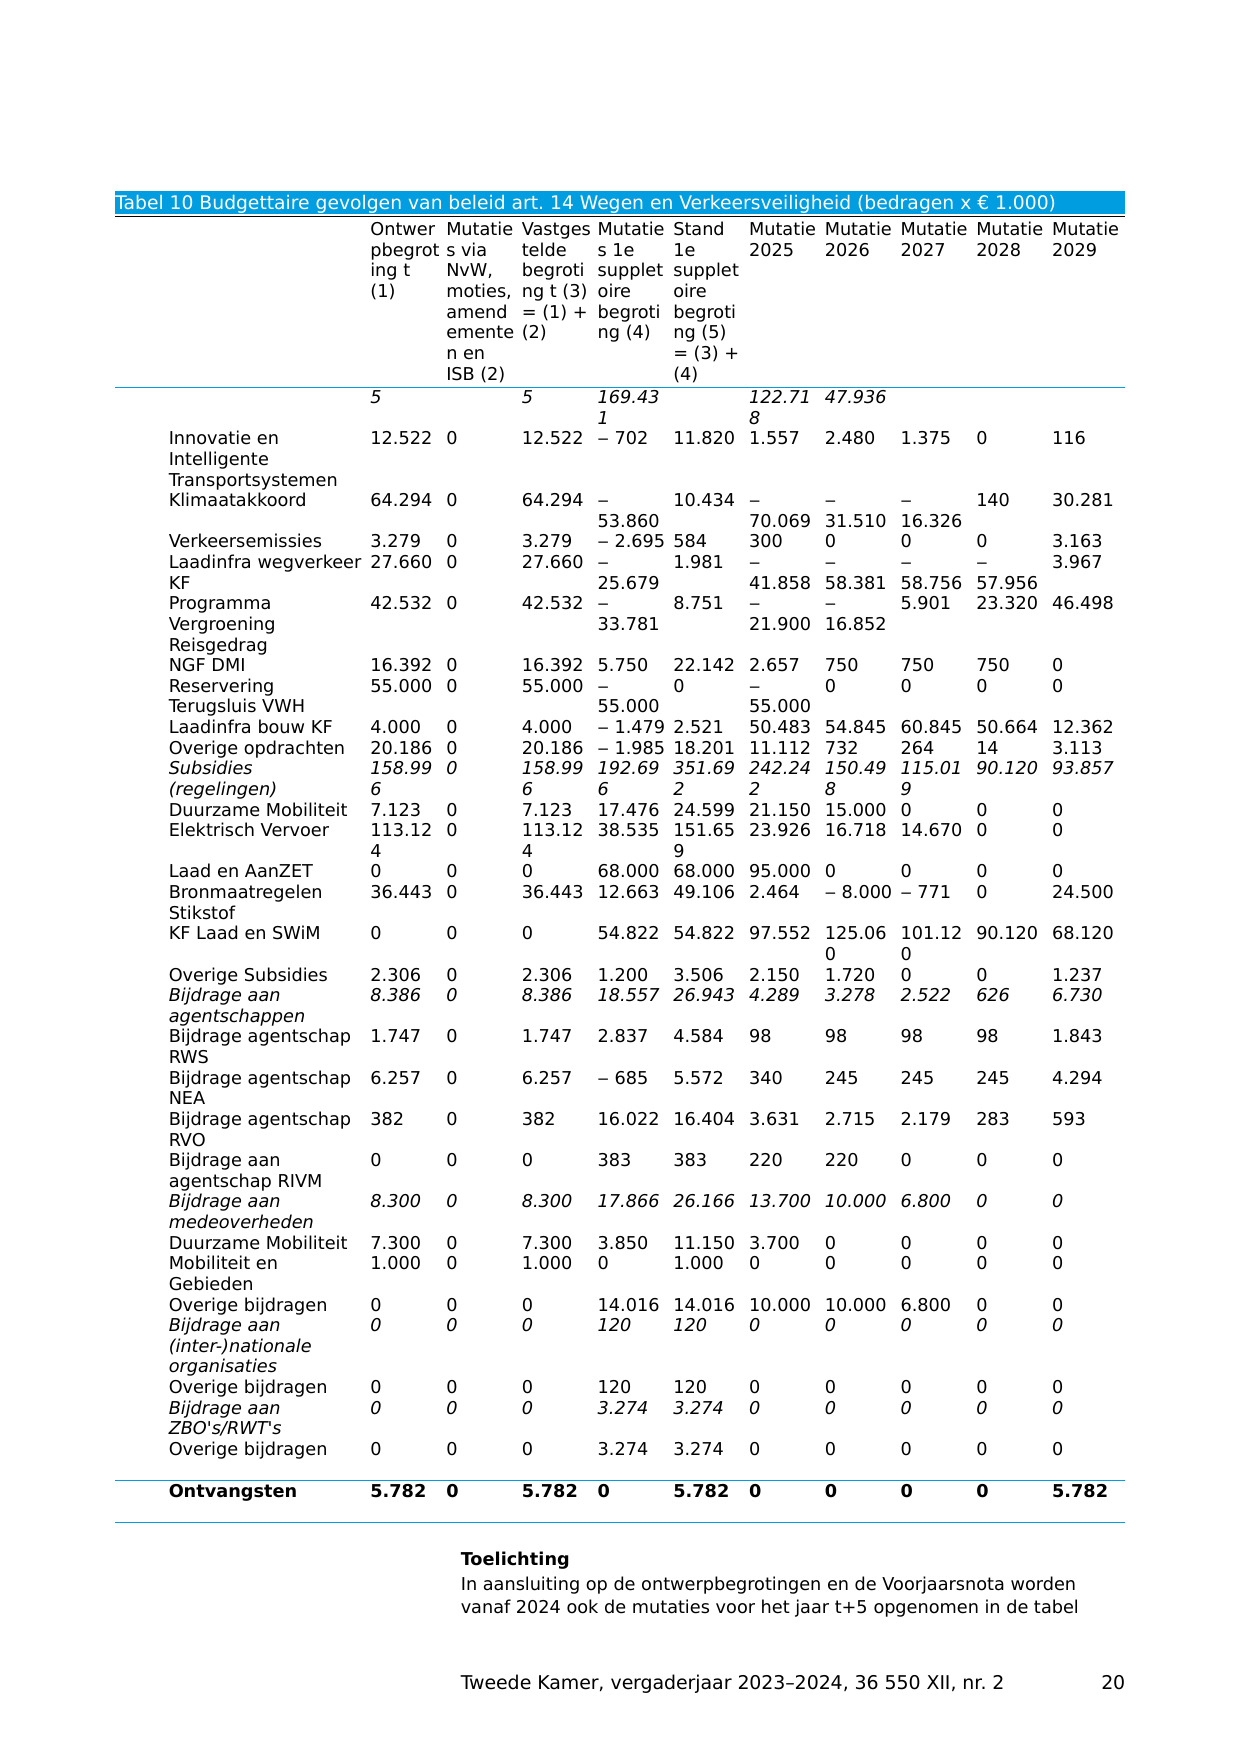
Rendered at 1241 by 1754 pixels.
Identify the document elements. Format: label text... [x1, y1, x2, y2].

table_cell 2.306 [519, 965, 594, 985]
text In aansluiting op de ontwerpbegrotingen en de Voorjaarsnota worden vanaf 2024 ook de mutaties voor het jaar t+5 opgenomen in de tabel [461, 1572, 1125, 1618]
table_cell 3.700 [746, 1233, 822, 1253]
table_cell ‒ 21.900 [746, 593, 822, 655]
table_cell Innovatie en Intelligente Transportsystemen [166, 428, 367, 490]
table_cell KF Laad en SWiM [166, 923, 367, 964]
table_cell 0 [973, 1439, 1049, 1459]
table_cell 750 [822, 655, 897, 676]
table_cell 1.375 [898, 428, 973, 490]
table_cell Programma Vergroening Reisgedrag [166, 593, 367, 655]
table_cell 6.730 [1049, 985, 1125, 1026]
table_cell 7.300 [519, 1233, 594, 1253]
table_cell 6.800 [898, 1191, 973, 1233]
table_cell [595, 1460, 670, 1480]
table_cell 1.000 [519, 1253, 594, 1294]
table_cell 46.498 [1049, 593, 1125, 655]
table_cell [115, 882, 166, 923]
table_cell 0 [1049, 1439, 1125, 1459]
table_cell 12.663 [595, 882, 670, 923]
table_cell 11.112 [746, 738, 822, 758]
table_cell 5.782 [670, 1481, 746, 1501]
table_cell 64.294 [367, 490, 443, 531]
table_cell 11.150 [670, 1233, 746, 1253]
table_cell 120 [595, 1315, 670, 1377]
table_cell Mutatie 2025 [746, 217, 822, 387]
table_cell Overige opdrachten [166, 738, 367, 758]
table_cell 98 [898, 1026, 973, 1068]
table_cell 0 [973, 1315, 1049, 1377]
table_cell 0 [443, 1233, 519, 1253]
table_cell 140 [973, 490, 1049, 531]
table_cell 0 [973, 1398, 1049, 1439]
table_cell 0 [367, 1315, 443, 1377]
table_cell 0 [443, 800, 519, 820]
table_cell [166, 217, 367, 387]
table_cell 0 [443, 965, 519, 985]
table_cell 0 [1049, 1377, 1125, 1398]
table_cell 0 [443, 1026, 519, 1068]
table_cell 0 [367, 861, 443, 882]
table_cell Elektrisch Vervoer [166, 820, 367, 861]
table_cell [115, 1026, 166, 1068]
table_cell Mobiliteit en Gebieden [166, 1253, 367, 1294]
table_cell [519, 1460, 594, 1480]
table_cell [595, 1501, 670, 1522]
table_cell 3.278 [822, 985, 897, 1026]
table_cell 90.120 [973, 923, 1049, 964]
table_cell 0 [1049, 1150, 1125, 1191]
table_cell 2.522 [898, 985, 973, 1026]
table_cell 42.532 [367, 593, 443, 655]
table_cell 1.000 [367, 1253, 443, 1294]
table_cell ‒ 702 [595, 428, 670, 490]
table_cell Mutaties 1e suppletoire begroting (4) [595, 217, 670, 387]
table_cell 0 [898, 1377, 973, 1398]
table_cell 120 [670, 1377, 746, 1398]
table_cell 283 [973, 1109, 1049, 1150]
table_cell 382 [367, 1109, 443, 1150]
table_cell 0 [973, 428, 1049, 490]
table_cell 0 [443, 717, 519, 738]
table_cell 4.294 [1049, 1068, 1125, 1109]
table_cell 0 [1049, 655, 1125, 676]
table_cell 220 [822, 1150, 897, 1191]
table_cell 2.837 [595, 1026, 670, 1068]
table_cell 151.659 [670, 820, 746, 861]
table_cell 5.901 [898, 593, 973, 655]
table_cell 6.257 [519, 1068, 594, 1109]
table_cell 8.751 [670, 593, 746, 655]
table_cell 125.060 [822, 923, 897, 964]
table_cell 14.670 [898, 820, 973, 861]
table_cell 0 [519, 1295, 594, 1315]
table_cell [115, 490, 166, 531]
table_cell 0 [443, 552, 519, 593]
table_cell 2.715 [822, 1109, 897, 1150]
table_cell ‒ 58.381 [822, 552, 897, 593]
table_cell 0 [443, 820, 519, 861]
table_cell 98 [973, 1026, 1049, 1068]
table_cell [115, 965, 166, 985]
table_cell [973, 388, 1049, 428]
table_cell 14.016 [670, 1295, 746, 1315]
table_cell [166, 388, 367, 428]
table_cell 0 [973, 965, 1049, 985]
table_cell 2.179 [898, 1109, 973, 1150]
table_cell 16.022 [595, 1109, 670, 1150]
table_cell 0 [973, 676, 1049, 717]
table_cell Bijdrage aan (inter-)nationale organisaties [166, 1315, 367, 1377]
table_cell 0 [973, 820, 1049, 861]
table_cell 47.936 [822, 388, 897, 428]
table_cell [115, 1439, 166, 1459]
table_cell 0 [746, 1315, 822, 1377]
table_cell 0 [519, 1398, 594, 1439]
table_cell [115, 1460, 166, 1480]
table_cell [115, 861, 166, 882]
table_cell 12.522 [519, 428, 594, 490]
table_cell [115, 531, 166, 552]
table_cell 26.166 [670, 1191, 746, 1233]
table_cell 192.696 [595, 758, 670, 799]
table_cell 60.845 [898, 717, 973, 738]
table_cell Klimaatakkoord [166, 490, 367, 531]
table_cell 18.201 [670, 738, 746, 758]
table_cell 0 [519, 1150, 594, 1191]
table_cell 115.019 [898, 758, 973, 799]
table_cell [670, 1501, 746, 1522]
table_cell 0 [443, 531, 519, 552]
table_cell Laad en AanZET [166, 861, 367, 882]
table_cell 10.434 [670, 490, 746, 531]
table_cell 6.257 [367, 1068, 443, 1109]
table_cell Bijdrage agentschap RWS [166, 1026, 367, 1068]
table_cell 0 [595, 1253, 670, 1294]
table_cell [115, 800, 166, 820]
table_cell [670, 388, 746, 428]
table_cell 0 [973, 1481, 1049, 1501]
table_cell 11.820 [670, 428, 746, 490]
table_cell 0 [822, 1233, 897, 1253]
table_cell 12.362 [1049, 717, 1125, 738]
table_cell 101.120 [898, 923, 973, 964]
table_cell 0 [1049, 1315, 1125, 1377]
table_cell 340 [746, 1068, 822, 1109]
table_cell 0 [443, 738, 519, 758]
table_cell 0 [1049, 820, 1125, 861]
table_cell 0 [443, 861, 519, 882]
table_cell 0 [973, 1295, 1049, 1315]
table_cell [443, 1460, 519, 1480]
table_cell [115, 217, 166, 387]
table_cell [115, 985, 166, 1026]
table_cell [115, 1068, 166, 1109]
table_cell 1.843 [1049, 1026, 1125, 1068]
table_cell [898, 1501, 973, 1522]
table_cell 0 [898, 1481, 973, 1501]
table_cell 0 [746, 1439, 822, 1459]
table_cell 17.866 [595, 1191, 670, 1233]
table_cell 0 [1049, 1295, 1125, 1315]
table_cell [1049, 388, 1125, 428]
table_cell 0 [973, 861, 1049, 882]
table_cell 0 [670, 676, 746, 717]
table_cell 0 [443, 1315, 519, 1377]
table_cell 54.845 [822, 717, 897, 738]
table_cell 0 [595, 1481, 670, 1501]
table_cell 68.000 [595, 861, 670, 882]
table_cell 732 [822, 738, 897, 758]
table_cell 3.274 [595, 1439, 670, 1459]
table_cell 20.186 [367, 738, 443, 758]
table_cell 750 [898, 655, 973, 676]
table_cell [1049, 1501, 1125, 1522]
table_cell [115, 1295, 166, 1315]
table_cell 90.120 [973, 758, 1049, 799]
table_cell [166, 1460, 367, 1480]
table_cell 0 [898, 1233, 973, 1253]
table_cell 0 [443, 882, 519, 923]
table_cell Mutatie 2028 [973, 217, 1049, 387]
table_cell [115, 1253, 166, 1294]
table_cell 0 [822, 1398, 897, 1439]
table_cell [115, 1398, 166, 1439]
table_cell 26.943 [670, 985, 746, 1026]
table_cell [973, 1460, 1049, 1480]
table_cell 98 [822, 1026, 897, 1068]
table_cell [115, 1315, 166, 1377]
table_cell 584 [670, 531, 746, 552]
table_cell [166, 1501, 367, 1522]
table_cell NGF DMI [166, 655, 367, 676]
table_cell Bronmaatregelen Stikstof [166, 882, 367, 923]
table_cell Subsidies (regelingen) [166, 758, 367, 799]
table_cell 0 [973, 1377, 1049, 1398]
table_cell [115, 1109, 166, 1150]
table_cell Duurzame Mobiliteit [166, 800, 367, 820]
table_cell 8.386 [367, 985, 443, 1026]
table_cell 1.981 [670, 552, 746, 593]
table_cell 3.163 [1049, 531, 1125, 552]
table_cell 0 [1049, 676, 1125, 717]
table_cell 5 [519, 388, 594, 428]
table_cell [367, 1501, 443, 1522]
table_cell 0 [443, 1439, 519, 1459]
table_cell 3.631 [746, 1109, 822, 1150]
table_cell 0 [1049, 1191, 1125, 1233]
table_cell ‒ 1.985 [595, 738, 670, 758]
table_cell [115, 1233, 166, 1253]
table_cell 6.800 [898, 1295, 973, 1315]
table_cell Overige bijdragen [166, 1439, 367, 1459]
table_cell 5.750 [595, 655, 670, 676]
table_cell ‒ 31.510 [822, 490, 897, 531]
table_cell Bijdrage agentschap NEA [166, 1068, 367, 1109]
table_cell 113.124 [519, 820, 594, 861]
table_cell 8.300 [367, 1191, 443, 1233]
table_cell 42.532 [519, 593, 594, 655]
table_cell Duurzame Mobiliteit [166, 1233, 367, 1253]
table_cell 36.443 [367, 882, 443, 923]
table_cell 36.443 [519, 882, 594, 923]
table_cell 5 [367, 388, 443, 428]
table_cell 0 [822, 1315, 897, 1377]
table_cell Bijdrage aan agentschap RIVM [166, 1150, 367, 1191]
table_cell 27.660 [519, 552, 594, 593]
table_cell 18.557 [595, 985, 670, 1026]
table_cell 0 [519, 861, 594, 882]
table_cell 0 [973, 531, 1049, 552]
table_cell 22.142 [670, 655, 746, 676]
table_cell ‒ 16.326 [898, 490, 973, 531]
table_cell 5.782 [1049, 1481, 1125, 1501]
table_cell [115, 1191, 166, 1233]
table_cell 0 [443, 758, 519, 799]
table_cell Stand 1e suppletoire begroting (5) = (3) + (4) [670, 217, 746, 387]
table_cell 4.289 [746, 985, 822, 1026]
table_cell 24.500 [1049, 882, 1125, 923]
table_cell ‒ 33.781 [595, 593, 670, 655]
table_cell 3.274 [670, 1439, 746, 1459]
table_cell 23.926 [746, 820, 822, 861]
table_cell 0 [443, 490, 519, 531]
table_cell 3.850 [595, 1233, 670, 1253]
table_cell 169.431 [595, 388, 670, 428]
table_cell 64.294 [519, 490, 594, 531]
table_cell 593 [1049, 1109, 1125, 1150]
table_cell 1.747 [367, 1026, 443, 1068]
table_cell 50.664 [973, 717, 1049, 738]
table_cell Laadinfra wegverkeer KF [166, 552, 367, 593]
table_cell 245 [822, 1068, 897, 1109]
table_cell 626 [973, 985, 1049, 1026]
table_cell ‒ 55.000 [746, 676, 822, 717]
table_cell [115, 676, 166, 717]
table_cell Bijdrage aan medeoverheden [166, 1191, 367, 1233]
table_cell 0 [519, 1315, 594, 1377]
table_cell 0 [443, 1253, 519, 1294]
table_cell 3.506 [670, 965, 746, 985]
table_cell 4.000 [519, 717, 594, 738]
table_cell [898, 1460, 973, 1480]
table_cell [367, 1460, 443, 1480]
table_cell 1.720 [822, 965, 897, 985]
table_cell 750 [973, 655, 1049, 676]
table_cell 0 [746, 1398, 822, 1439]
table_cell Bijdrage agentschap RVO [166, 1109, 367, 1150]
table_cell 17.476 [595, 800, 670, 820]
table_cell 10.000 [746, 1295, 822, 1315]
table_cell 0 [898, 531, 973, 552]
table_cell 24.599 [670, 800, 746, 820]
table_cell 55.000 [367, 676, 443, 717]
table_cell 7.123 [519, 800, 594, 820]
table_cell 0 [443, 1109, 519, 1150]
table_cell 2.521 [670, 717, 746, 738]
table_cell 0 [898, 1150, 973, 1191]
table_cell [115, 923, 166, 964]
table_cell 0 [973, 1253, 1049, 1294]
table_cell ‒ 1.479 [595, 717, 670, 738]
table_cell 0 [1049, 1253, 1125, 1294]
table_cell [115, 738, 166, 758]
table_cell [115, 1501, 166, 1522]
table_cell 95.000 [746, 861, 822, 882]
table_cell 27.660 [367, 552, 443, 593]
table_cell 1.747 [519, 1026, 594, 1068]
table_cell [443, 1501, 519, 1522]
table_cell 0 [822, 1253, 897, 1294]
table_cell 0 [367, 923, 443, 964]
table_cell 7.300 [367, 1233, 443, 1253]
table_cell 242.242 [746, 758, 822, 799]
table_cell 49.106 [670, 882, 746, 923]
table_cell ‒ 57.956 [973, 552, 1049, 593]
table_cell 5.782 [519, 1481, 594, 1501]
table_cell [115, 1481, 166, 1501]
table_cell Ontvangsten [166, 1481, 367, 1501]
table_cell [115, 758, 166, 799]
table_cell ‒ 685 [595, 1068, 670, 1109]
table_cell Bijdrage aan agentschappen [166, 985, 367, 1026]
table_cell 158.996 [367, 758, 443, 799]
table_cell 3.967 [1049, 552, 1125, 593]
table_cell 2.150 [746, 965, 822, 985]
table_cell 68.000 [670, 861, 746, 882]
table_cell 0 [898, 676, 973, 717]
table_cell 0 [367, 1377, 443, 1398]
table_cell 220 [746, 1150, 822, 1191]
table_cell 0 [746, 1377, 822, 1398]
table_cell 38.535 [595, 820, 670, 861]
table_cell ‒ 55.000 [595, 676, 670, 717]
table_cell 4.000 [367, 717, 443, 738]
table_cell [746, 1501, 822, 1522]
table_cell 2.464 [746, 882, 822, 923]
table_cell ‒ 2.695 [595, 531, 670, 552]
table_cell [115, 717, 166, 738]
table_cell 54.822 [595, 923, 670, 964]
table_cell [115, 428, 166, 490]
table_cell 300 [746, 531, 822, 552]
table_cell 0 [973, 882, 1049, 923]
table_cell 0 [1049, 1233, 1125, 1253]
table_cell 2.657 [746, 655, 822, 676]
table_cell 3.274 [670, 1398, 746, 1439]
table_cell Ontwerpbegroting t (1) [367, 217, 443, 387]
table_cell 0 [973, 1150, 1049, 1191]
table_cell 2.306 [367, 965, 443, 985]
table_cell 0 [367, 1150, 443, 1191]
table_cell [115, 388, 166, 428]
table_cell 0 [1049, 1398, 1125, 1439]
table_cell 50.483 [746, 717, 822, 738]
table_cell 0 [519, 923, 594, 964]
table_cell [115, 820, 166, 861]
table_cell 383 [670, 1150, 746, 1191]
table_cell 0 [746, 1253, 822, 1294]
table_cell Overige Subsidies [166, 965, 367, 985]
table_cell 1.000 [670, 1253, 746, 1294]
table_cell [822, 1501, 897, 1522]
table_cell 0 [746, 1481, 822, 1501]
table_cell 0 [898, 1398, 973, 1439]
table_cell 0 [822, 861, 897, 882]
table_cell 0 [1049, 861, 1125, 882]
table_cell Vastgestelde begroting t (3) = (1) + (2) [519, 217, 594, 387]
table_cell 0 [367, 1439, 443, 1459]
table_cell 13.700 [746, 1191, 822, 1233]
table_cell 0 [898, 1253, 973, 1294]
table_cell 122.718 [746, 388, 822, 428]
table_cell 0 [973, 800, 1049, 820]
table_cell 10.000 [822, 1295, 897, 1315]
table_cell Verkeersemissies [166, 531, 367, 552]
table_cell 150.498 [822, 758, 897, 799]
table_cell 245 [973, 1068, 1049, 1109]
table_cell 1.557 [746, 428, 822, 490]
table_cell 3.279 [367, 531, 443, 552]
table_cell 0 [822, 1481, 897, 1501]
table_cell 3.113 [1049, 738, 1125, 758]
table_cell 16.392 [519, 655, 594, 676]
table_cell [898, 388, 973, 428]
table_cell [519, 1501, 594, 1522]
table_cell Laadinfra bouw KF [166, 717, 367, 738]
table_cell 1.237 [1049, 965, 1125, 985]
table_cell 113.124 [367, 820, 443, 861]
table_cell 0 [519, 1377, 594, 1398]
table_cell Overige bijdragen [166, 1377, 367, 1398]
table_cell 351.692 [670, 758, 746, 799]
table_cell [443, 388, 519, 428]
table_cell 30.281 [1049, 490, 1125, 531]
table_cell 14.016 [595, 1295, 670, 1315]
table_cell Mutatie 2027 [898, 217, 973, 387]
table_cell 21.150 [746, 800, 822, 820]
table_cell ‒ 41.858 [746, 552, 822, 593]
table_cell 68.120 [1049, 923, 1125, 964]
table_cell 0 [443, 676, 519, 717]
table_cell 0 [443, 1398, 519, 1439]
table_cell 55.000 [519, 676, 594, 717]
table_cell ‒ 8.000 [822, 882, 897, 923]
table_cell 5.572 [670, 1068, 746, 1109]
table_cell [115, 593, 166, 655]
table_cell 5.782 [367, 1481, 443, 1501]
table_cell 0 [822, 1439, 897, 1459]
table_cell 0 [443, 1150, 519, 1191]
table_cell 0 [822, 676, 897, 717]
table_cell 0 [443, 593, 519, 655]
table_cell [670, 1460, 746, 1480]
table_cell 7.123 [367, 800, 443, 820]
table_cell 0 [973, 1191, 1049, 1233]
table_cell [822, 1460, 897, 1480]
table_cell 120 [595, 1377, 670, 1398]
table_cell 120 [670, 1315, 746, 1377]
table_cell Mutatie 2029 [1049, 217, 1125, 387]
table_cell 16.392 [367, 655, 443, 676]
table_cell 16.718 [822, 820, 897, 861]
table_cell 0 [443, 1191, 519, 1233]
table_cell 23.320 [973, 593, 1049, 655]
table_cell 0 [443, 1295, 519, 1315]
table_cell 0 [443, 1481, 519, 1501]
table_cell [115, 655, 166, 676]
table_cell ‒ 771 [898, 882, 973, 923]
table_cell [746, 1460, 822, 1480]
table_cell 20.186 [519, 738, 594, 758]
table_cell 3.279 [519, 531, 594, 552]
table_cell Bijdrage aan ZBO's/RWT's [166, 1398, 367, 1439]
table_cell 15.000 [822, 800, 897, 820]
table_cell 0 [898, 1439, 973, 1459]
table_cell 0 [898, 800, 973, 820]
table_cell 0 [898, 965, 973, 985]
table_cell 8.386 [519, 985, 594, 1026]
table_cell 98 [746, 1026, 822, 1068]
table_cell Overige bijdragen [166, 1295, 367, 1315]
table_cell [115, 1150, 166, 1191]
table_cell 0 [519, 1439, 594, 1459]
table_cell 14 [973, 738, 1049, 758]
table_cell 16.404 [670, 1109, 746, 1150]
table_cell ‒ 58.756 [898, 552, 973, 593]
table_cell 0 [443, 923, 519, 964]
table_cell Mutatie 2026 [822, 217, 897, 387]
table_cell Mutaties via NvW, moties, amendementen en ISB (2) [443, 217, 519, 387]
table_cell 0 [822, 531, 897, 552]
table_cell 0 [443, 1068, 519, 1109]
table_cell 0 [367, 1295, 443, 1315]
table_cell 0 [443, 428, 519, 490]
table_cell 0 [898, 861, 973, 882]
table_cell [973, 1501, 1049, 1522]
text Toelichting [461, 1547, 1125, 1570]
table_cell 0 [443, 1377, 519, 1398]
table_cell 4.584 [670, 1026, 746, 1068]
table_cell 0 [367, 1398, 443, 1439]
table_cell [115, 552, 166, 593]
table_cell 0 [973, 1233, 1049, 1253]
table_cell 10.000 [822, 1191, 897, 1233]
table_cell 97.552 [746, 923, 822, 964]
table_cell 54.822 [670, 923, 746, 964]
table_cell 158.996 [519, 758, 594, 799]
table_cell 3.274 [595, 1398, 670, 1439]
table_cell 245 [898, 1068, 973, 1109]
table_cell 0 [443, 985, 519, 1026]
table_cell 383 [595, 1150, 670, 1191]
table_cell 0 [1049, 800, 1125, 820]
table_cell ‒ 25.679 [595, 552, 670, 593]
table_cell 0 [898, 1315, 973, 1377]
table_cell 1.200 [595, 965, 670, 985]
table_cell 12.522 [367, 428, 443, 490]
table_cell 0 [822, 1377, 897, 1398]
table_cell 8.300 [519, 1191, 594, 1233]
table_cell ‒ 70.069 [746, 490, 822, 531]
table_cell [115, 1377, 166, 1398]
table_cell 0 [443, 655, 519, 676]
table_cell ‒ 53.860 [595, 490, 670, 531]
table_cell ‒ 16.852 [822, 593, 897, 655]
table_cell 382 [519, 1109, 594, 1150]
table_cell [1049, 1460, 1125, 1480]
table_cell Reservering Terugsluis VWH [166, 676, 367, 717]
table_cell 2.480 [822, 428, 897, 490]
table_cell 93.857 [1049, 758, 1125, 799]
table_cell 264 [898, 738, 973, 758]
table_cell 116 [1049, 428, 1125, 490]
